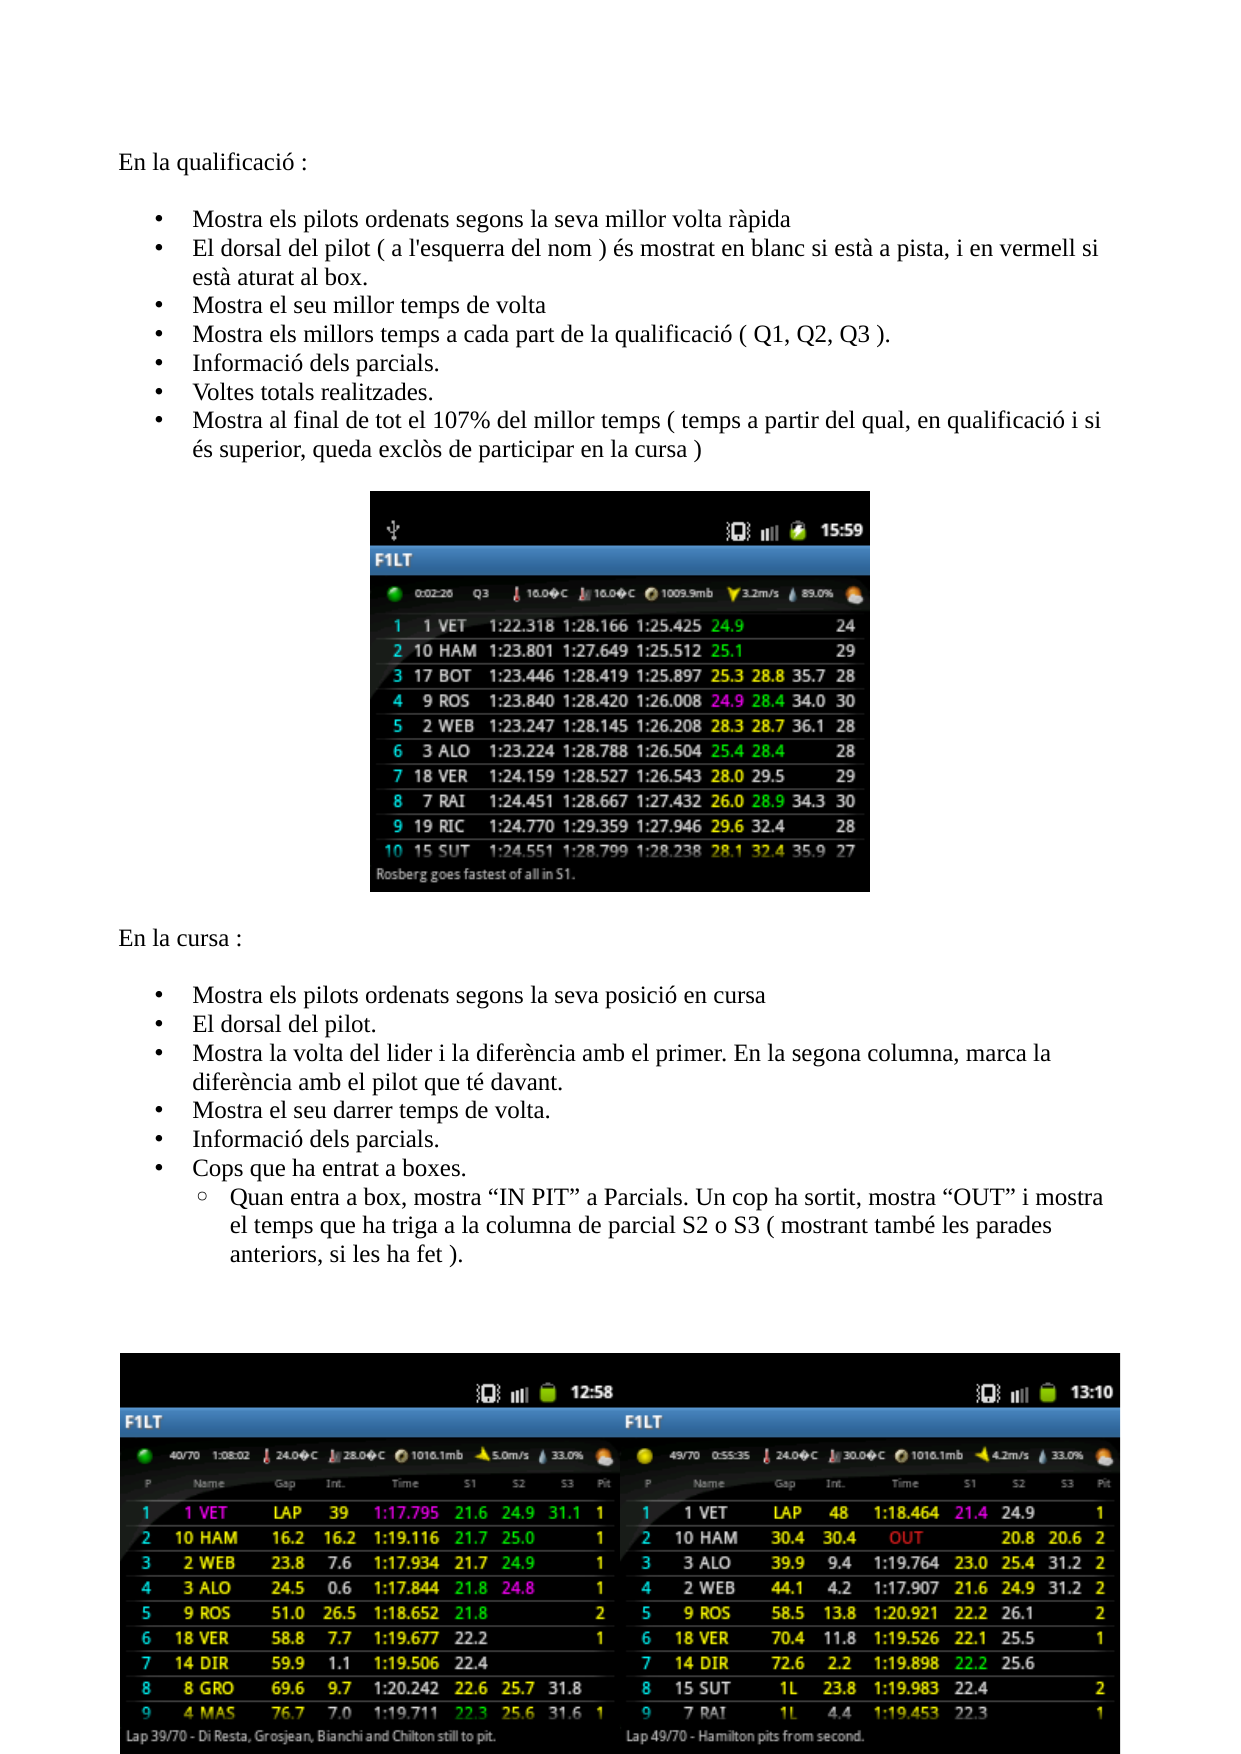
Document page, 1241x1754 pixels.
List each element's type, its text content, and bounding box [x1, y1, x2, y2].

list Mostra els pilots ordenats segons la seva millor volta ràpida [154, 204, 1122, 233]
text En la cursa : [118, 923, 1122, 952]
picture [370, 491, 870, 892]
list Informació dels parcials. [154, 348, 1122, 377]
picture [120, 1353, 1121, 1754]
list Mostra els millors temps a cada part de la qualificació ( Q1, Q2, Q3 ). [154, 319, 1122, 348]
list Cops que ha entrat a boxes. [154, 1153, 1122, 1182]
list Mostra la volta del lider i la diferència amb el primer. En la segona columna, marca la diferència amb el pilot que té davant. [154, 1038, 1122, 1096]
list Mostra el seu darrer temps de volta. [154, 1096, 1122, 1124]
list Quan entra a box, mostra “IN PIT” a Parcials. Un cop ha sortit, mostra “OUT” i mostra el temps que ha triga a la columna de parcial S2 o S3 ( mostrant també les parades anteriors, si les ha fet ). [192, 1182, 1122, 1268]
list Informació dels parcials. [154, 1124, 1122, 1153]
list Mostra el seu millor temps de volta [154, 291, 1122, 319]
list Mostra al final de tot el 107% del millor temps ( temps a partir del qual, en qualificació i si és superior, queda exclòs de participar en la cursa ) [154, 406, 1122, 463]
list Mostra els pilots ordenats segons la seva posició en cursa [154, 981, 1122, 1009]
text En la qualificació : [118, 147, 1122, 176]
list El dorsal del pilot. [154, 1009, 1122, 1038]
list Voltes totals realitzades. [154, 377, 1122, 406]
list El dorsal del pilot ( a l'esquerra del nom ) és mostrat en blanc si està a pista, i en vermell si està aturat al box. [154, 233, 1122, 291]
